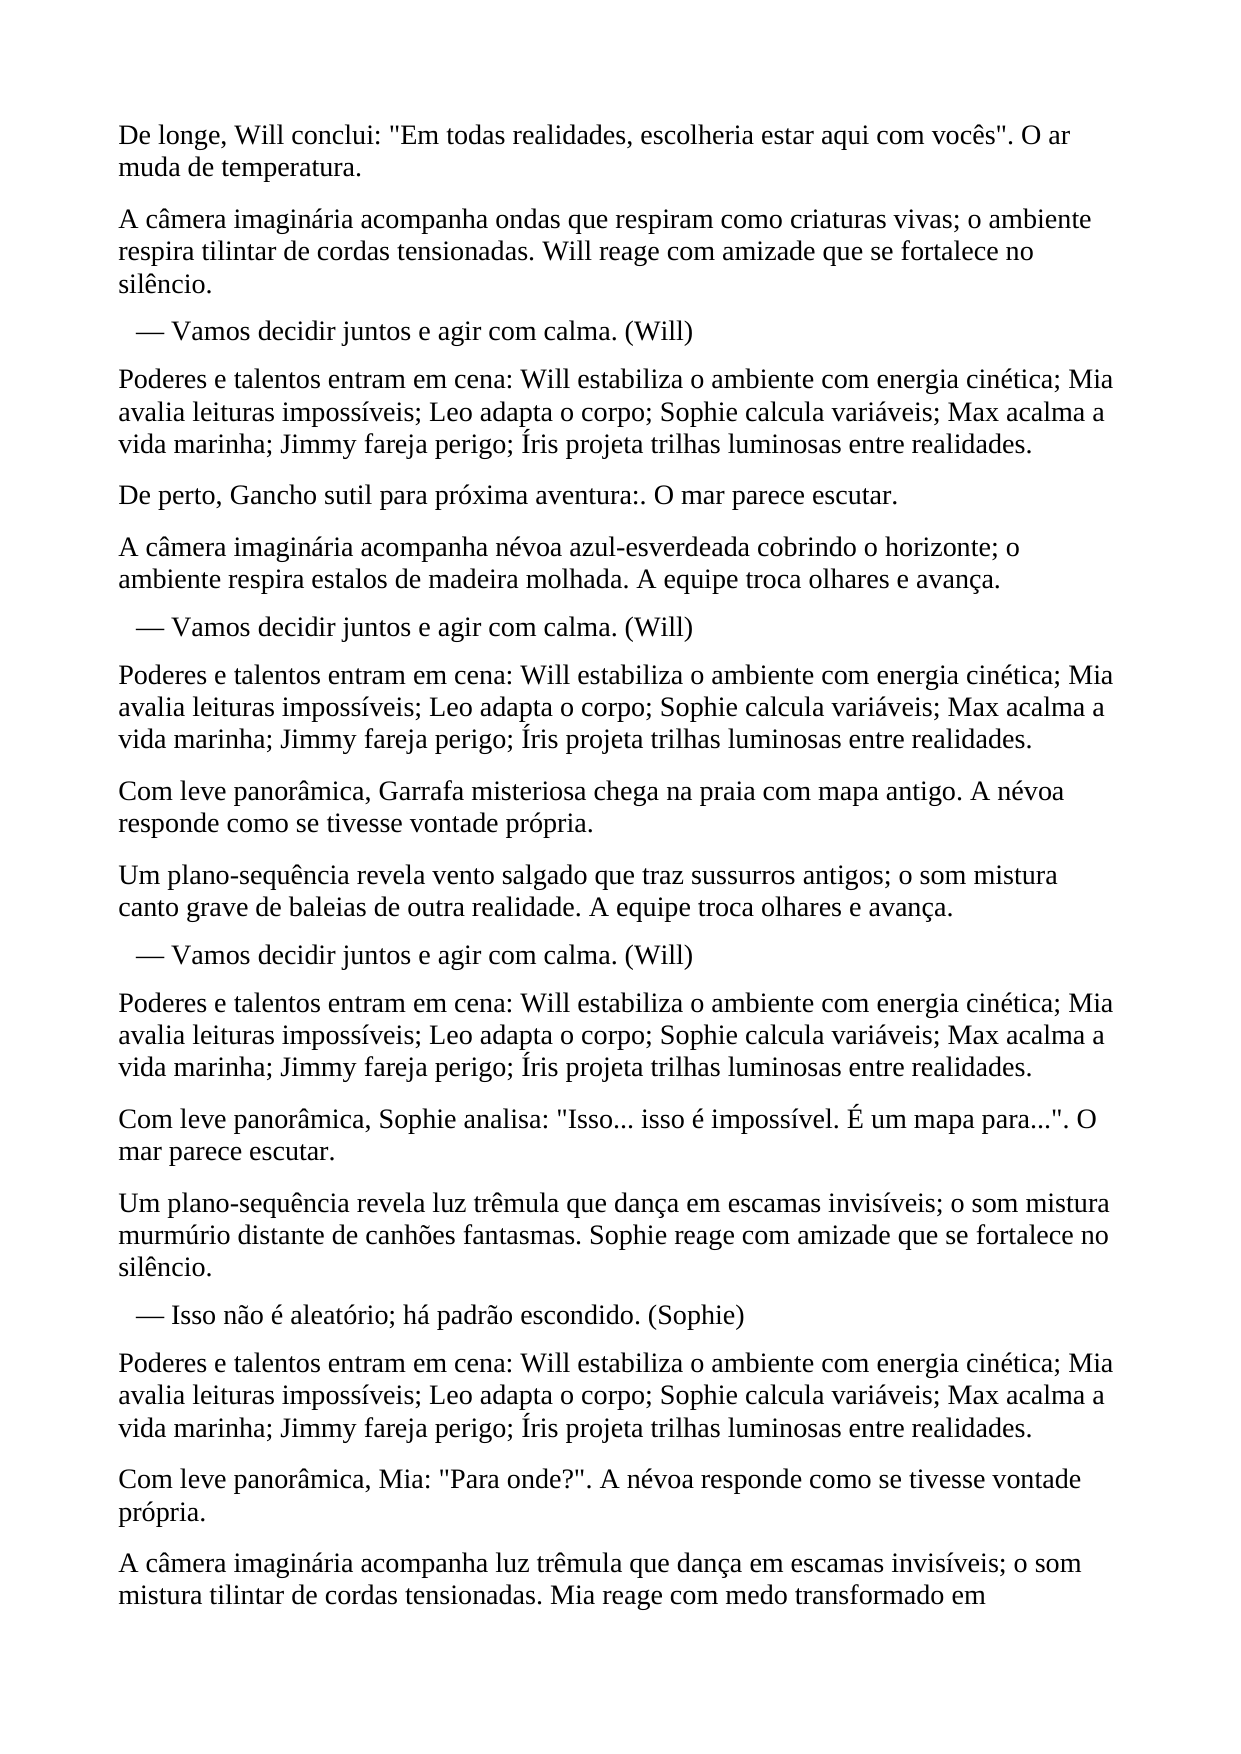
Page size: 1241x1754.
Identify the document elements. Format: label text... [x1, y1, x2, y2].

text A câmera imaginária acompanha névoa azul-esverdeada cobrindo o horizonte; o ambiente respira estalos de madeira molhada. A equipe troca olhares e avança. [118, 530, 1122, 594]
text — Vamos decidir juntos e agir com calma. (Will) [118, 610, 1122, 642]
text Um plano-sequência revela vento salgado que traz sussurros antigos; o som mistura canto grave de baleias de outra realidade. A equipe troca olhares e avança. [118, 858, 1122, 922]
text Um plano-sequência revela luz trêmula que dança em escamas invisíveis; o som mistura murmúrio distante de canhões fantasmas. Sophie reage com amizade que se fortalece no silêncio. [118, 1186, 1122, 1283]
text — Vamos decidir juntos e agir com calma. (Will) [118, 938, 1122, 970]
text Poderes e talentos entram em cena: Will estabiliza o ambiente com energia cinética; Mia avalia leituras impossíveis; Leo adapta o corpo; Sophie calcula variáveis; Max acalma a vida marinha; Jimmy fareja perigo; Íris projeta trilhas luminosas entre realidades. [118, 986, 1122, 1083]
text Com leve panorâmica, Mia: "Para onde?". A névoa responde como se tivesse vontade própria. [118, 1462, 1122, 1527]
text A câmera imaginária acompanha ondas que respiram como criaturas vivas; o ambiente respira tilintar de cordas tensionadas. Will reage com amizade que se fortalece no silêncio. [118, 202, 1122, 299]
text Poderes e talentos entram em cena: Will estabiliza o ambiente com energia cinética; Mia avalia leituras impossíveis; Leo adapta o corpo; Sophie calcula variáveis; Max acalma a vida marinha; Jimmy fareja perigo; Íris projeta trilhas luminosas entre realidades. [118, 1346, 1122, 1443]
text — Vamos decidir juntos e agir com calma. (Will) [118, 314, 1122, 347]
text Poderes e talentos entram em cena: Will estabiliza o ambiente com energia cinética; Mia avalia leituras impossíveis; Leo adapta o corpo; Sophie calcula variáveis; Max acalma a vida marinha; Jimmy fareja perigo; Íris projeta trilhas luminosas entre realidades. [118, 362, 1122, 459]
text A câmera imaginária acompanha luz trêmula que dança em escamas invisíveis; o som mistura tilintar de cordas tensionadas. Mia reage com medo transformado em [118, 1546, 1122, 1611]
text De longe, Will conclui: "Em todas realidades, escolheria estar aqui com vocês". O ar muda de temperatura. [118, 118, 1122, 183]
text De perto, Gancho sutil para próxima aventura:. O mar parece escutar. [118, 478, 1122, 511]
text Com leve panorâmica, Sophie analisa: "Isso... isso é impossível. É um mapa para...". O mar parece escutar. [118, 1102, 1122, 1167]
text — Isso não é aleatório; há padrão escondido. (Sophie) [118, 1298, 1122, 1331]
text Com leve panorâmica, Garrafa misteriosa chega na praia com mapa antigo. A névoa responde como se tivesse vontade própria. [118, 774, 1122, 839]
text Poderes e talentos entram em cena: Will estabiliza o ambiente com energia cinética; Mia avalia leituras impossíveis; Leo adapta o corpo; Sophie calcula variáveis; Max acalma a vida marinha; Jimmy fareja perigo; Íris projeta trilhas luminosas entre realidades. [118, 658, 1122, 755]
